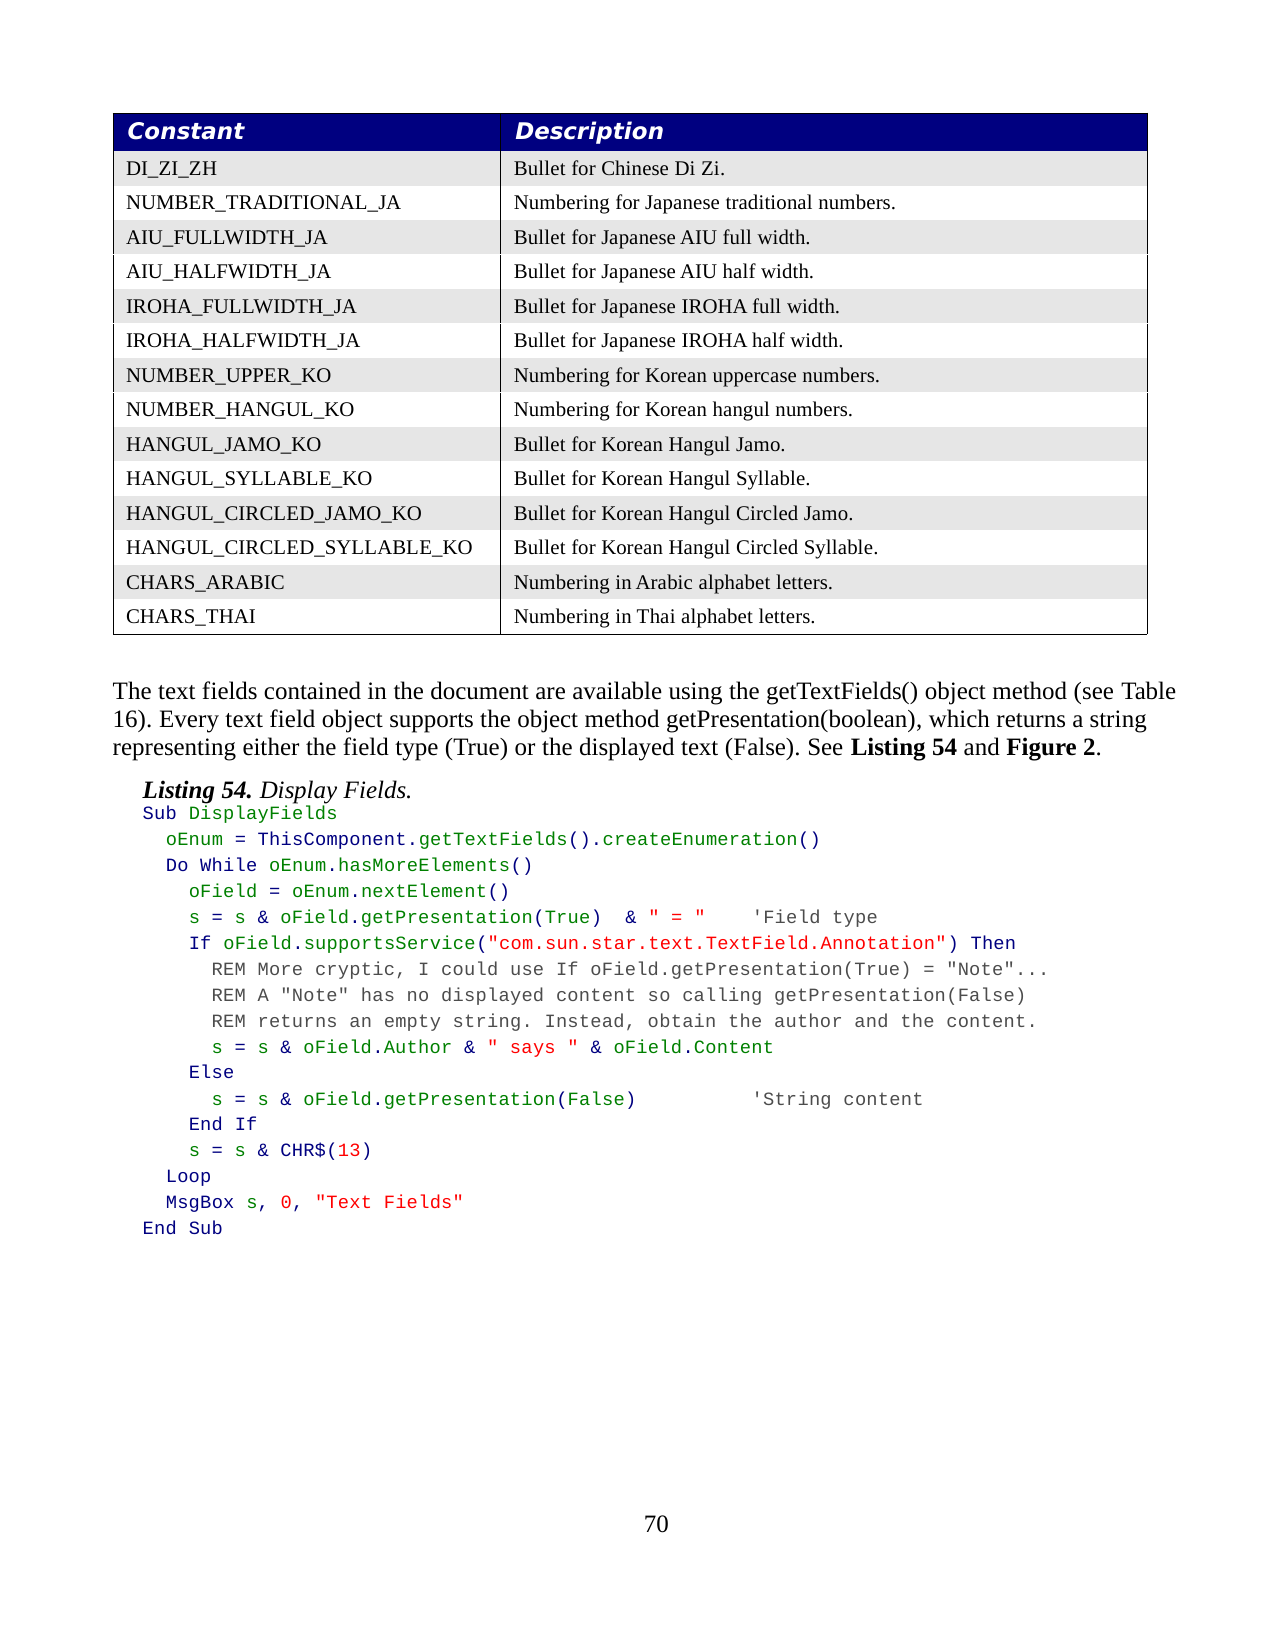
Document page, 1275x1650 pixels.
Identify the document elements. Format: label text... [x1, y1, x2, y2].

table_cell Bullet for Japanese IROHA half width. [501, 324, 1147, 358]
table_cell Numbering in Thai alphabet letters. [501, 599, 1147, 634]
text s = s & CHR$(13) [142, 1141, 1200, 1162]
table_cell NUMBER_TRADITIONAL_JA [114, 186, 500, 220]
list Listing 54. Display Fields. [142, 776, 1200, 803]
table_cell DI_ZI_ZH [114, 151, 500, 186]
text REM returns an empty string. Instead, obtain the author and the content. [142, 1011, 1200, 1032]
table_cell Bullet for Chinese Di Zi. [501, 151, 1147, 186]
text REM More cryptic, I could use If oField.getPresentation(True) = "Note"... [142, 959, 1200, 981]
table_cell CHARS_ARABIC [114, 565, 500, 599]
text oField = oEnum.nextElement() [142, 881, 1200, 903]
table_cell Numbering for Korean hangul numbers. [501, 393, 1147, 427]
text MsgBox s, 0, "Text Fields" [142, 1193, 1200, 1214]
text End Sub [142, 1218, 1200, 1240]
text If oField.supportsService("com.sun.star.text.TextField.Annotation") Then [142, 933, 1200, 955]
table_cell CHARS_THAI [114, 599, 500, 634]
table_cell HANGUL_CIRCLED_JAMO_KO [114, 496, 500, 530]
table_cell Bullet for Japanese AIU full width. [501, 220, 1147, 254]
table_cell Bullet for Japanese IROHA full width. [501, 289, 1147, 323]
table_cell Bullet for Korean Hangul Circled Jamo. [501, 496, 1147, 530]
text Do While oEnum.hasMoreElements() [142, 855, 1200, 877]
table_cell Numbering for Japanese traditional numbers. [501, 186, 1147, 220]
table_cell Bullet for Korean Hangul Syllable. [501, 461, 1147, 496]
table_header Constant [114, 114, 500, 151]
table_cell IROHA_HALFWIDTH_JA [114, 324, 500, 358]
text REM A "Note" has no displayed content so calling getPresentation(False) [142, 985, 1200, 1007]
table_cell HANGUL_CIRCLED_SYLLABLE_KO [114, 530, 500, 565]
text s = s & oField.Author & " says " & oField.Content [142, 1037, 1200, 1058]
table_cell NUMBER_HANGUL_KO [114, 393, 500, 427]
table_cell HANGUL_SYLLABLE_KO [114, 461, 500, 496]
text The text fields contained in the document are available using the getTextFields() object method (see Table 16). Every text field object supports the object method getPresentation(boolean), which returns a string representing either the field type (True) or the displayed text (False). See Listing 54 and Figure 2. [112, 677, 1200, 761]
text oEnum = ThisComponent.getTextFields().createEnumeration() [142, 829, 1200, 851]
table_cell AIU_HALFWIDTH_JA [114, 255, 500, 289]
table_cell Numbering for Korean uppercase numbers. [501, 358, 1147, 392]
text End If [142, 1115, 1200, 1136]
table_cell HANGUL_JAMO_KO [114, 427, 500, 461]
table_cell IROHA_FULLWIDTH_JA [114, 289, 500, 323]
table_cell NUMBER_UPPER_KO [114, 358, 500, 392]
table_header Description [501, 114, 1147, 151]
text Else [142, 1063, 1200, 1084]
text s = s & oField.getPresentation(False) 'String content [142, 1089, 1200, 1110]
text Loop [142, 1167, 1200, 1188]
table_cell Bullet for Korean Hangul Circled Syllable. [501, 530, 1147, 565]
text s = s & oField.getPresentation(True) & " = " 'Field type [142, 907, 1200, 929]
table_cell AIU_FULLWIDTH_JA [114, 220, 500, 254]
text Sub DisplayFields [142, 803, 1200, 825]
table_cell Numbering in Arabic alphabet letters. [501, 565, 1147, 599]
table_cell Bullet for Korean Hangul Jamo. [501, 427, 1147, 461]
table_cell Bullet for Japanese AIU half width. [501, 255, 1147, 289]
